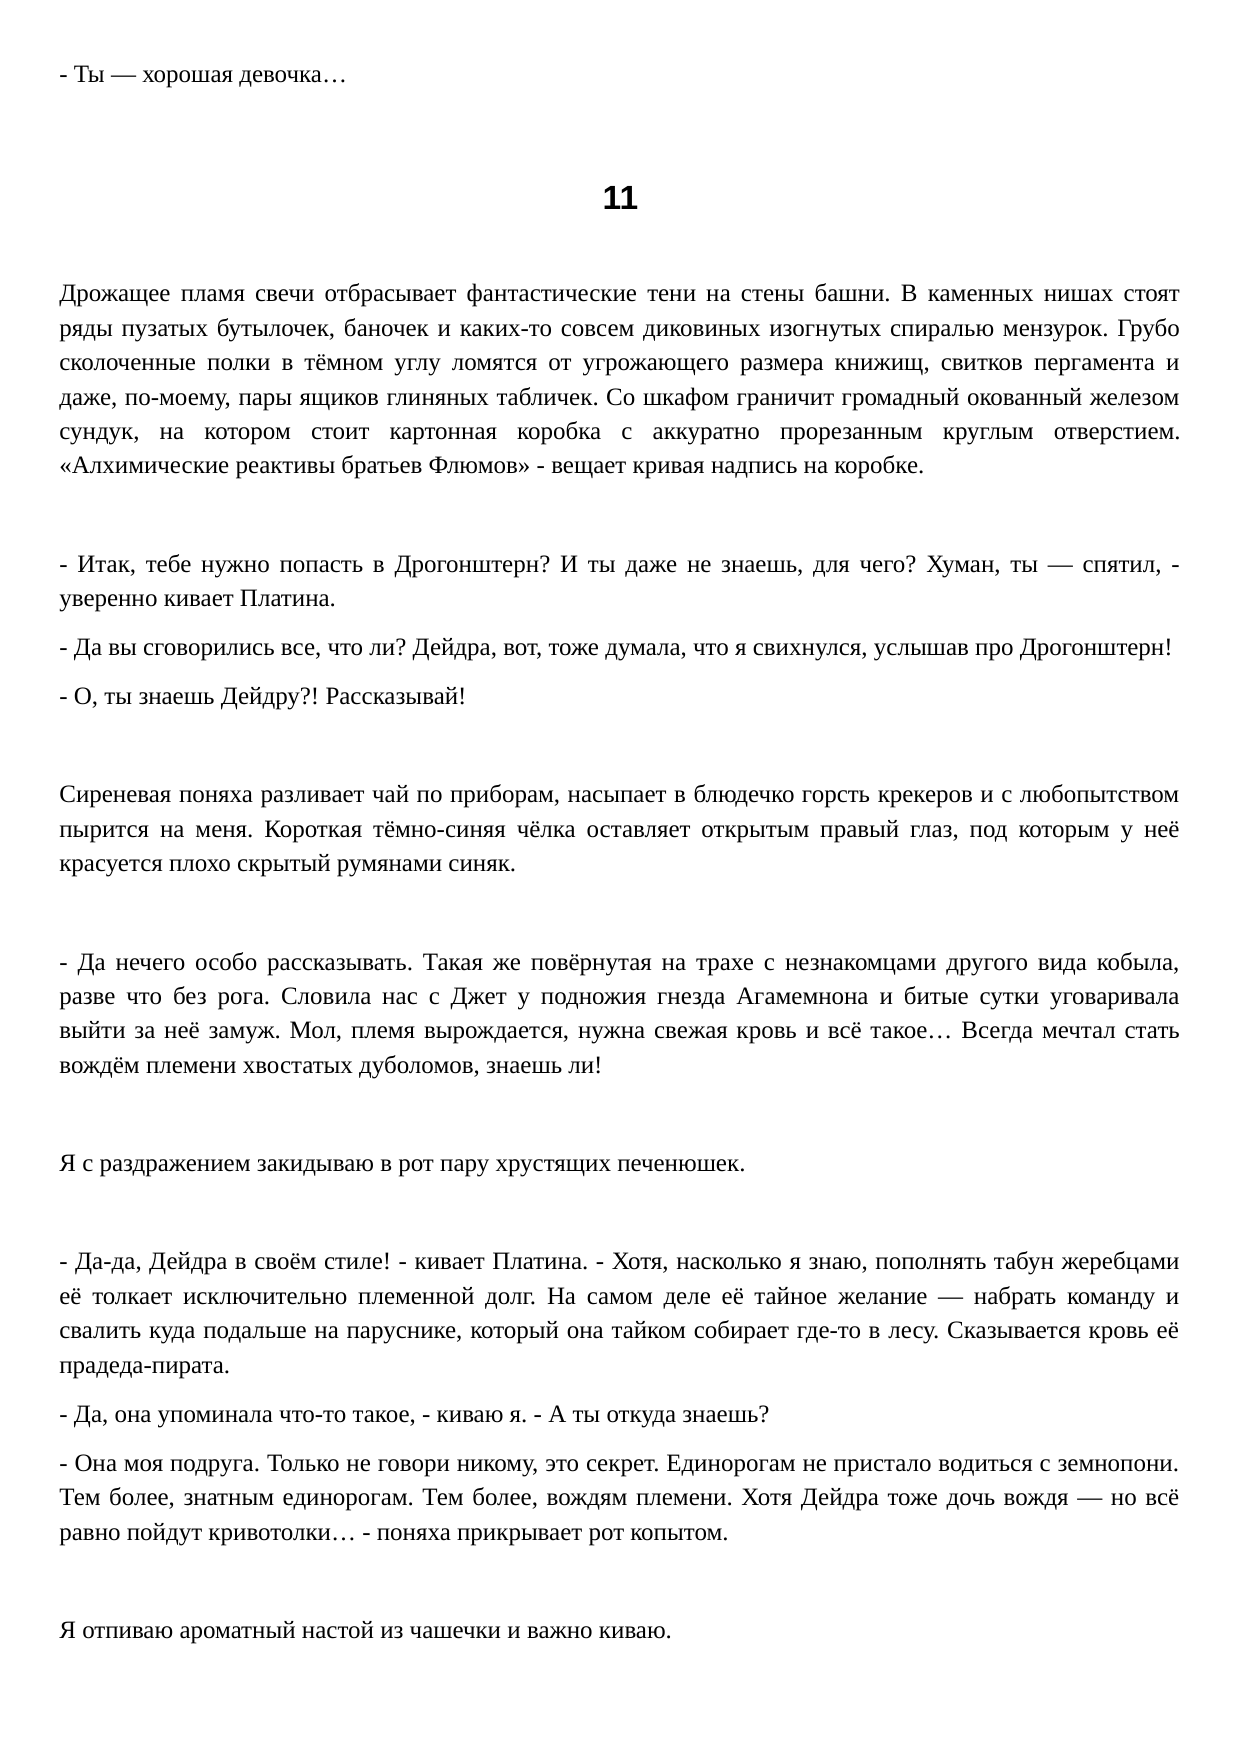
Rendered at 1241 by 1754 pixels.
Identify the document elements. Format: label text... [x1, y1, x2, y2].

text - О, ты знаешь Дейдру?! Рассказывай! [59, 681, 1181, 710]
text Дрожащее пламя свечи отбрасывает фантастические тени на стены башни. В каменных нишах стоят ряды пузатых бутылочек, баночек и каких-то совсем диковиных изогнутых спиралью мензурок. Грубо сколоченные полки в тёмном углу ломятся от угрожающего размера книжищ, свитков пергамента и даже, по-моему, пары ящиков глиняных табличек. Со шкафом граничит громадный окованный железом сундук, на котором стоит картонная коробка с аккуратно прорезанным круглым отверстием. «Алхимические реактивы братьев Флюмов» - вещает кривая надпись на коробке. [59, 278, 1181, 479]
text - Да, она упоминала что-то такое, - киваю я. - А ты откуда знаешь? [59, 1399, 1181, 1427]
text - Да-да, Дейдра в своём стиле! - кивает Платина. - Хотя, насколько я знаю, пополнять табун жеребцами её толкает исключительно племенной долг. На самом деле её тайное желание — набрать команду и свалить куда подальше на паруснике, который она тайком собирает где-то в лесу. Сказывается кровь её прадеда-пирата. [59, 1246, 1181, 1378]
text Я с раздражением закидываю в рот пару хрустящих печенюшек. [59, 1148, 1181, 1177]
text - Да нечего особо рассказывать. Такая же повёрнутая на трахе с незнакомцами другого вида кобыла, разве что без рога. Словила нас с Джет у подножия гнезда Агамемнона и битые сутки уговаривала выйти за неё замуж. Мол, племя вырождается, нужна свежая кровь и всё такое… Всегда мечтал стать вождём племени хвостатых дуболомов, знаешь ли! [59, 947, 1181, 1079]
text - Да вы сговорились все, что ли? Дейдра, вот, тоже думала, что я свихнулся, услышав про Дрогонштерн! [59, 632, 1181, 661]
text Я отпиваю ароматный настой из чашечки и важно киваю. [59, 1615, 1181, 1644]
text - Ты — хорошая девочка… [59, 59, 1181, 88]
text - Она моя подруга. Только не говори никому, это секрет. Единорогам не пристало водиться с земнопони. Тем более, знатным единорогам. Тем более, вождям племени. Хотя Дейдра тоже дочь вождя — но всё равно пойдут кривотолки… - поняха прикрывает рот копытом. [59, 1448, 1181, 1546]
subtitle 11 [59, 178, 1181, 217]
text - Итак, тебе нужно попасть в Дрогонштерн? И ты даже не знаешь, для чего? Хуман, ты — спятил, - уверенно кивает Платина. [59, 549, 1181, 612]
text Сиреневая поняха разливает чай по приборам, насыпает в блюдечко горсть крекеров и с любопытством пырится на меня. Короткая тёмно-синяя чёлка оставляет открытым правый глаз, под которым у неё красуется плохо скрытый румянами синяк. [59, 779, 1181, 877]
